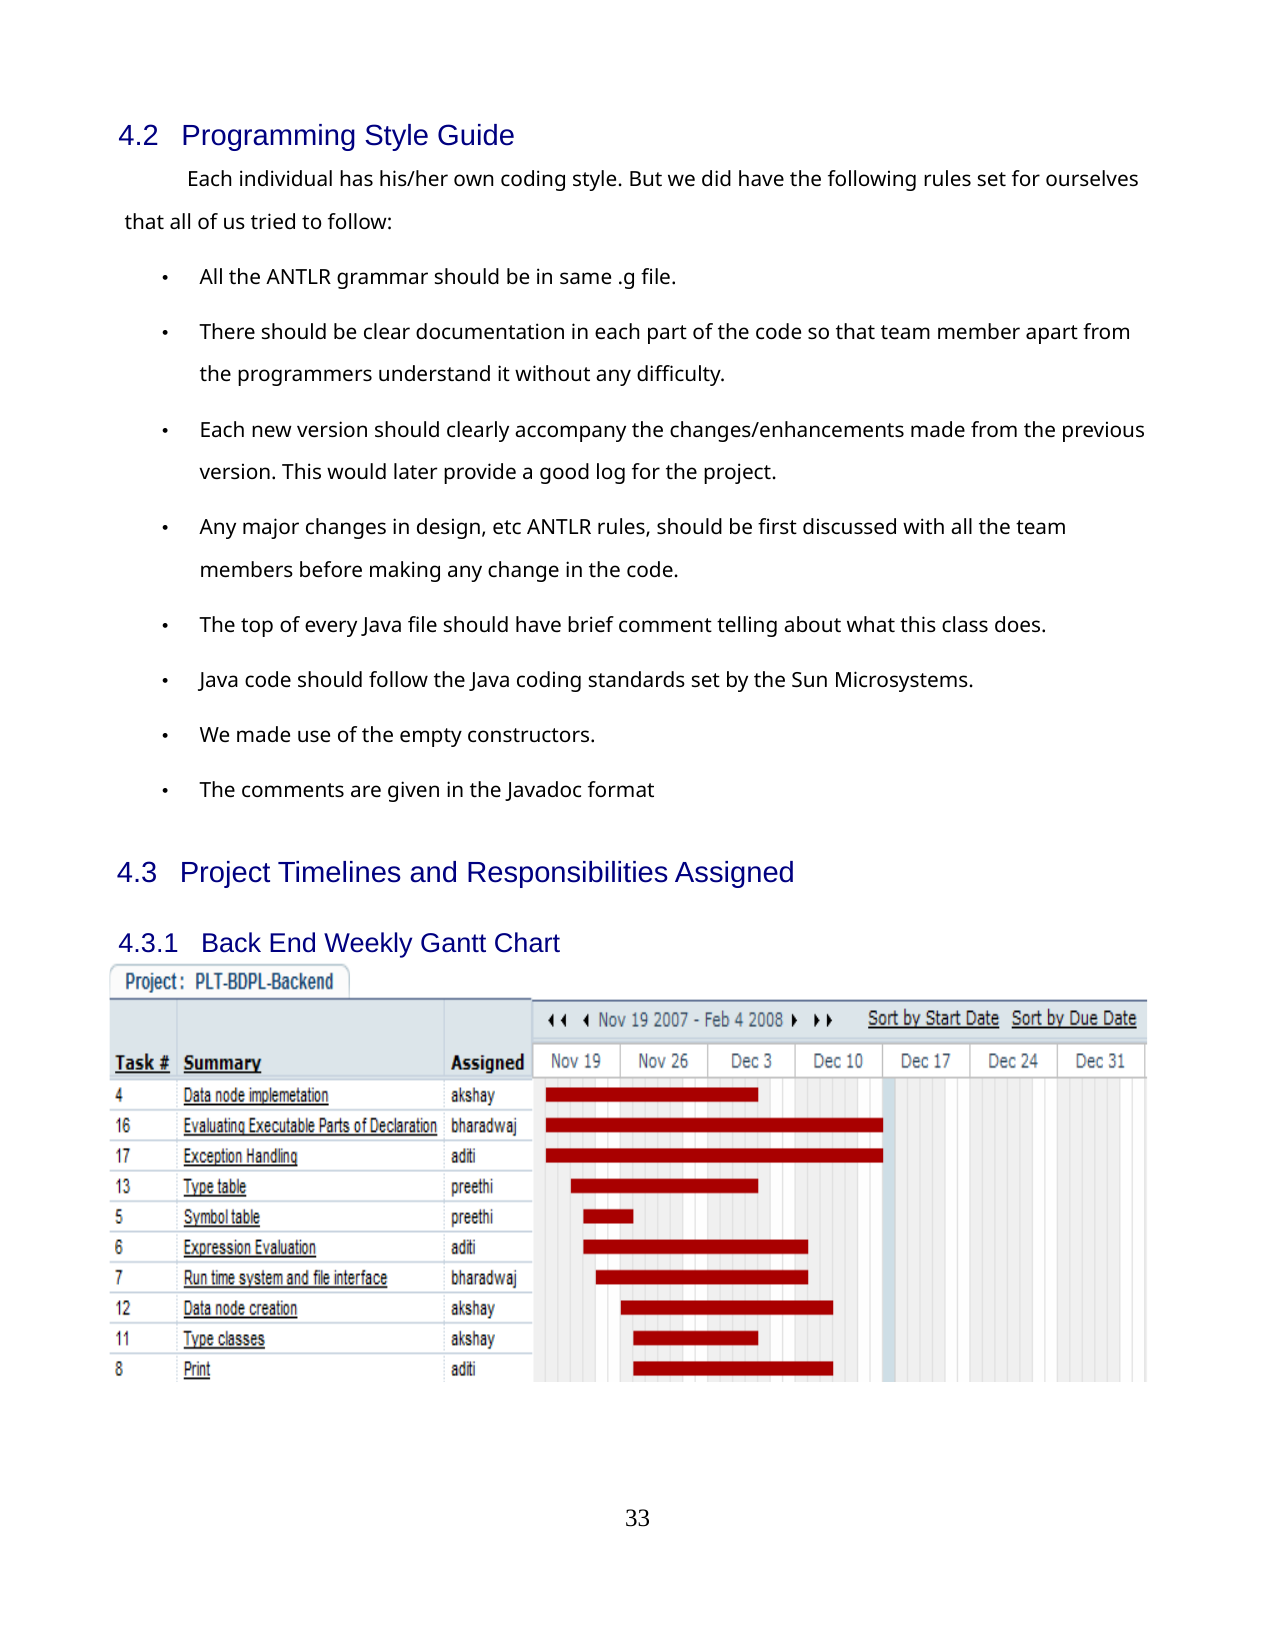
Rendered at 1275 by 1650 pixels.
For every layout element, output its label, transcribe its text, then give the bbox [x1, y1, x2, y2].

subtitle Programming Style Guide [118, 118, 1157, 152]
list The comments are given in the Javadoc format [162, 775, 1157, 804]
text Each individual has his/her own coding style. But we did have the following rules set for ourselves that all of us tried to follow: [124, 164, 1157, 235]
list Java code should follow the Java coding standards set by the Sun Microsystems. [162, 665, 1157, 694]
list The top of every Java file should have brief comment telling about what this class does. [162, 610, 1157, 638]
list There should be clear documentation in each part of the code so that team member apart from the programmers understand it without any difficulty. [162, 317, 1157, 388]
list Any major changes in design, etc ANTLR rules, should be first discussed with all the team members before making any change in the code. [162, 512, 1157, 583]
list All the ANTLR grammar should be in same .g file. [162, 262, 1157, 290]
subtitle Back End Weekly Gantt Chart [118, 927, 1157, 958]
list Each new version should clearly accompany the changes/enhancements made from the previous version. This would later provide a good log for the project. [162, 415, 1157, 486]
list We made use of the empty constructors. [162, 720, 1157, 749]
subtitle Project Timelines and Responsibilities Assigned [117, 856, 1157, 889]
